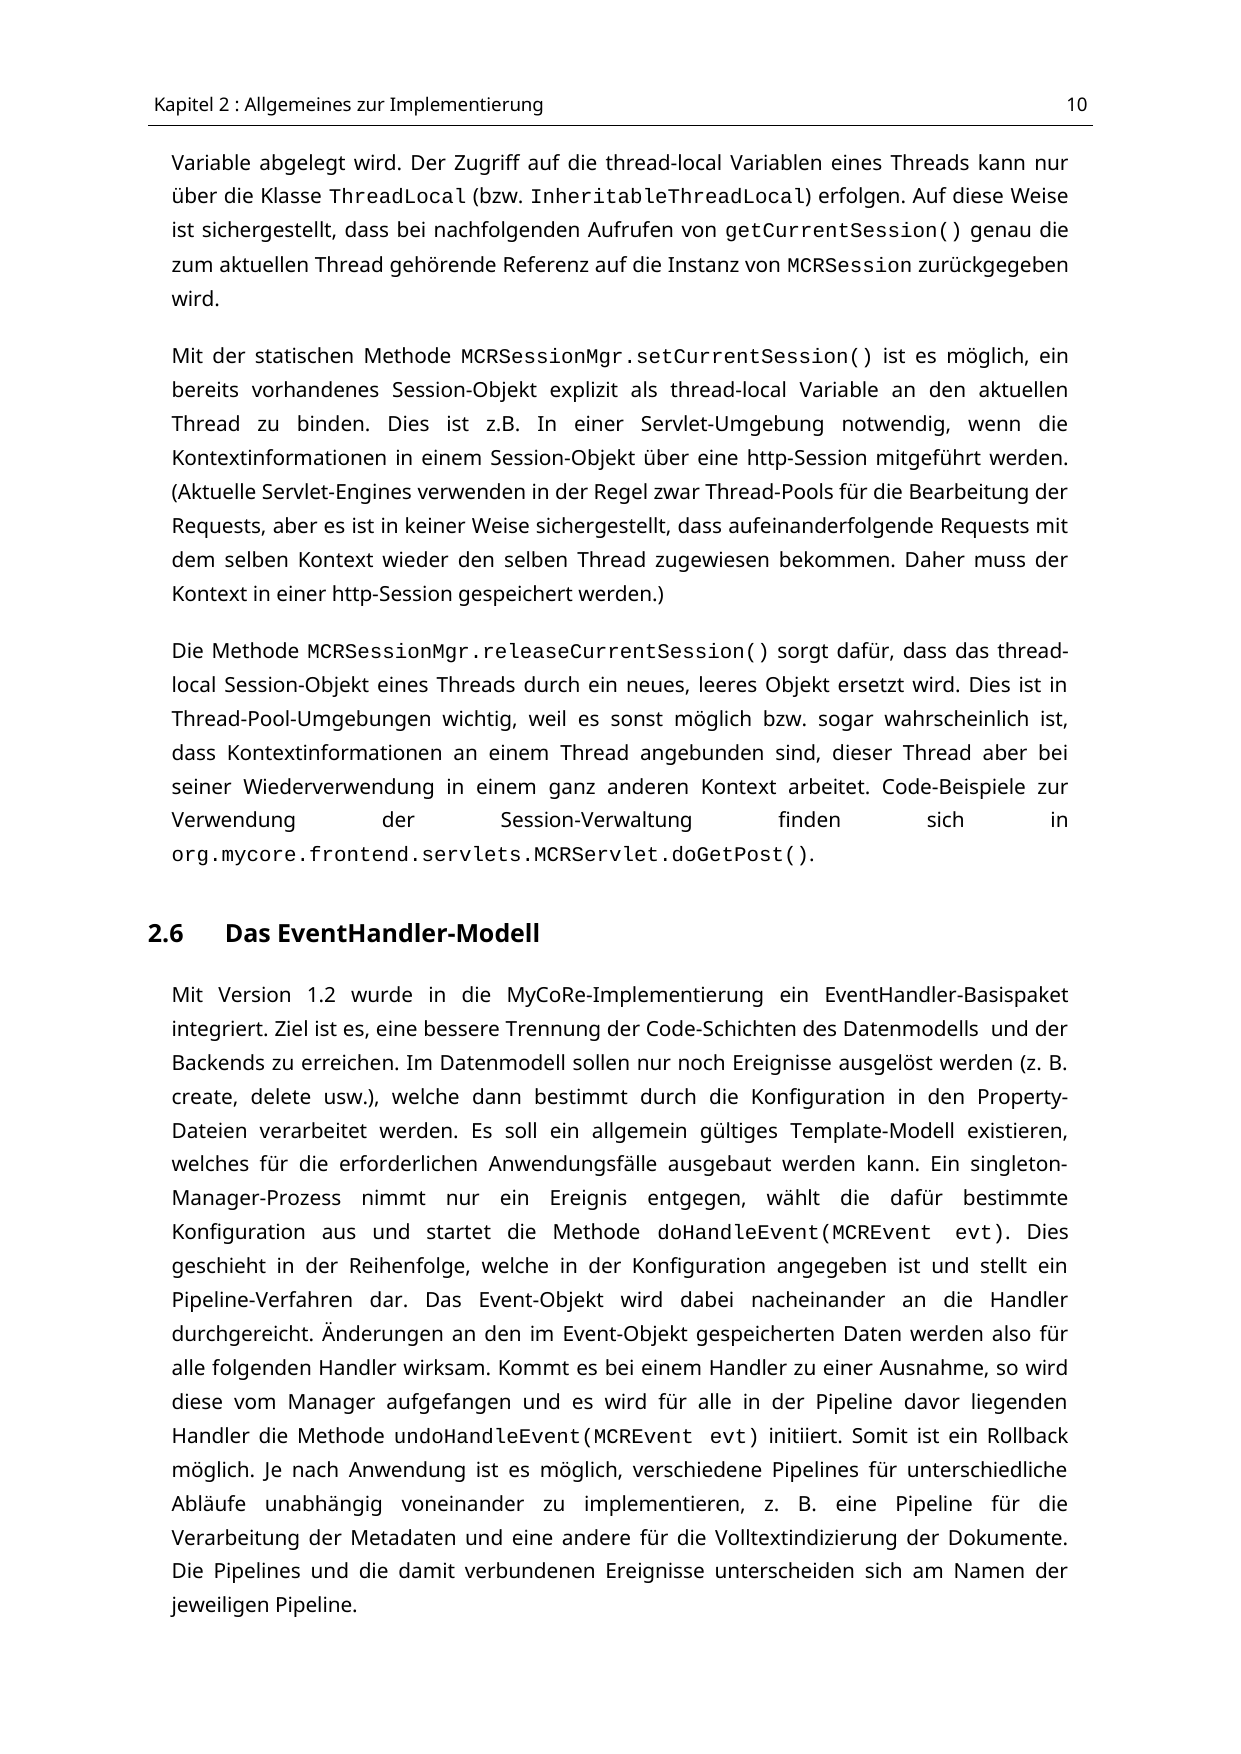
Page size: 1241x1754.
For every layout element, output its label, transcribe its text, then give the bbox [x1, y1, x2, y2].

text Mit der statischen Methode MCRSessionMgr.setCurrentSession() ist es möglich, ein bereits vorhandenes Session-Objekt explizit als thread-local Variable an den aktuellen Thread zu binden. Dies ist z.B. In einer Servlet-Umgebung notwendig, wenn die Kontextinformationen in einem Session-Objekt über eine http-Session mitgeführt werden. (Aktuelle Servlet-Engines verwenden in der Regel zwar Thread-Pools für die Bearbeitung der Requests, aber es ist in keiner Weise sichergestellt, dass aufeinanderfolgende Requests mit dem selben Kontext wieder den selben Thread zugewiesen bekommen. Daher muss der Kontext in einer http-Session gespeichert werden.) [171, 341, 1069, 607]
text Die Methode MCRSessionMgr.releaseCurrentSession() sorgt dafür, dass das thread-local Session-Objekt eines Threads durch ein neues, leeres Objekt ersetzt wird. Dies ist in Thread-Pool-Umgebungen wichtig, weil es sonst möglich bzw. sogar wahrscheinlich ist, dass Kontextinformationen an einem Thread angebunden sind, dieser Thread aber bei seiner Wiederverwendung in einem ganz anderen Kontext arbeitet. Code-Beispiele zur Verwendung der Session-Verwaltung finden sich in org.mycore.frontend.servlets.MCRServlet.doGetPost(). [171, 636, 1069, 868]
text Variable abgelegt wird. Der Zugriff auf die thread-local Variablen eines Threads kann nur über die Klasse ThreadLocal (bzw. InheritableThreadLocal) erfolgen. Auf diese Weise ist sichergestellt, dass bei nachfolgenden Aufrufen von getCurrentSession() genau die zum aktuellen Thread gehörende Referenz auf die Instanz von MCRSession zurückgegeben wird. [171, 148, 1069, 312]
subtitle Das EventHandler-Modell [148, 916, 1092, 950]
text Mit Version 1.2 wurde in die MyCoRe-Implementierung ein EventHandler-Basispaket integriert. Ziel ist es, eine bessere Trennung der Code-Schichten des Datenmodells und der Backends zu erreichen. Im Datenmodell sollen nur noch Ereignisse ausgelöst werden (z. B. create, delete usw.), welche dann bestimmt durch die Konfiguration in den Property-Dateien verarbeitet werden. Es soll ein allgemein gültiges Template-Modell existieren, welches für die erforderlichen Anwendungsfälle ausgebaut werden kann. Ein singleton-Manager-Prozess nimmt nur ein Ereignis entgegen, wählt die dafür bestimmte Konfiguration aus und startet die Methode doHandleEvent(MCREvent evt). Dies geschieht in der Reihenfolge, welche in der Konfiguration angegeben ist und stellt ein Pipeline-Verfahren dar. Das Event-Objekt wird dabei nacheinander an die Handler durchgereicht. Änderungen an den im Event-Objekt gespeicherten Daten werden also für alle folgenden Handler wirksam. Kommt es bei einem Handler zu einer Ausnahme, so wird diese vom Manager aufgefangen und es wird für alle in der Pipeline davor liegenden Handler die Methode undoHandleEvent(MCREvent evt) initiiert. Somit ist ein Rollback möglich. Je nach Anwendung ist es möglich, verschiedene Pipelines für unterschiedliche Abläufe unabhängig voneinander zu implementieren, z. B. eine Pipeline für die Verarbeitung der Metadaten und eine andere für die Volltextindizierung der Dokumente. Die Pipelines und die damit verbundenen Ereignisse unterscheiden sich am Namen der jeweiligen Pipeline. [171, 980, 1069, 1618]
